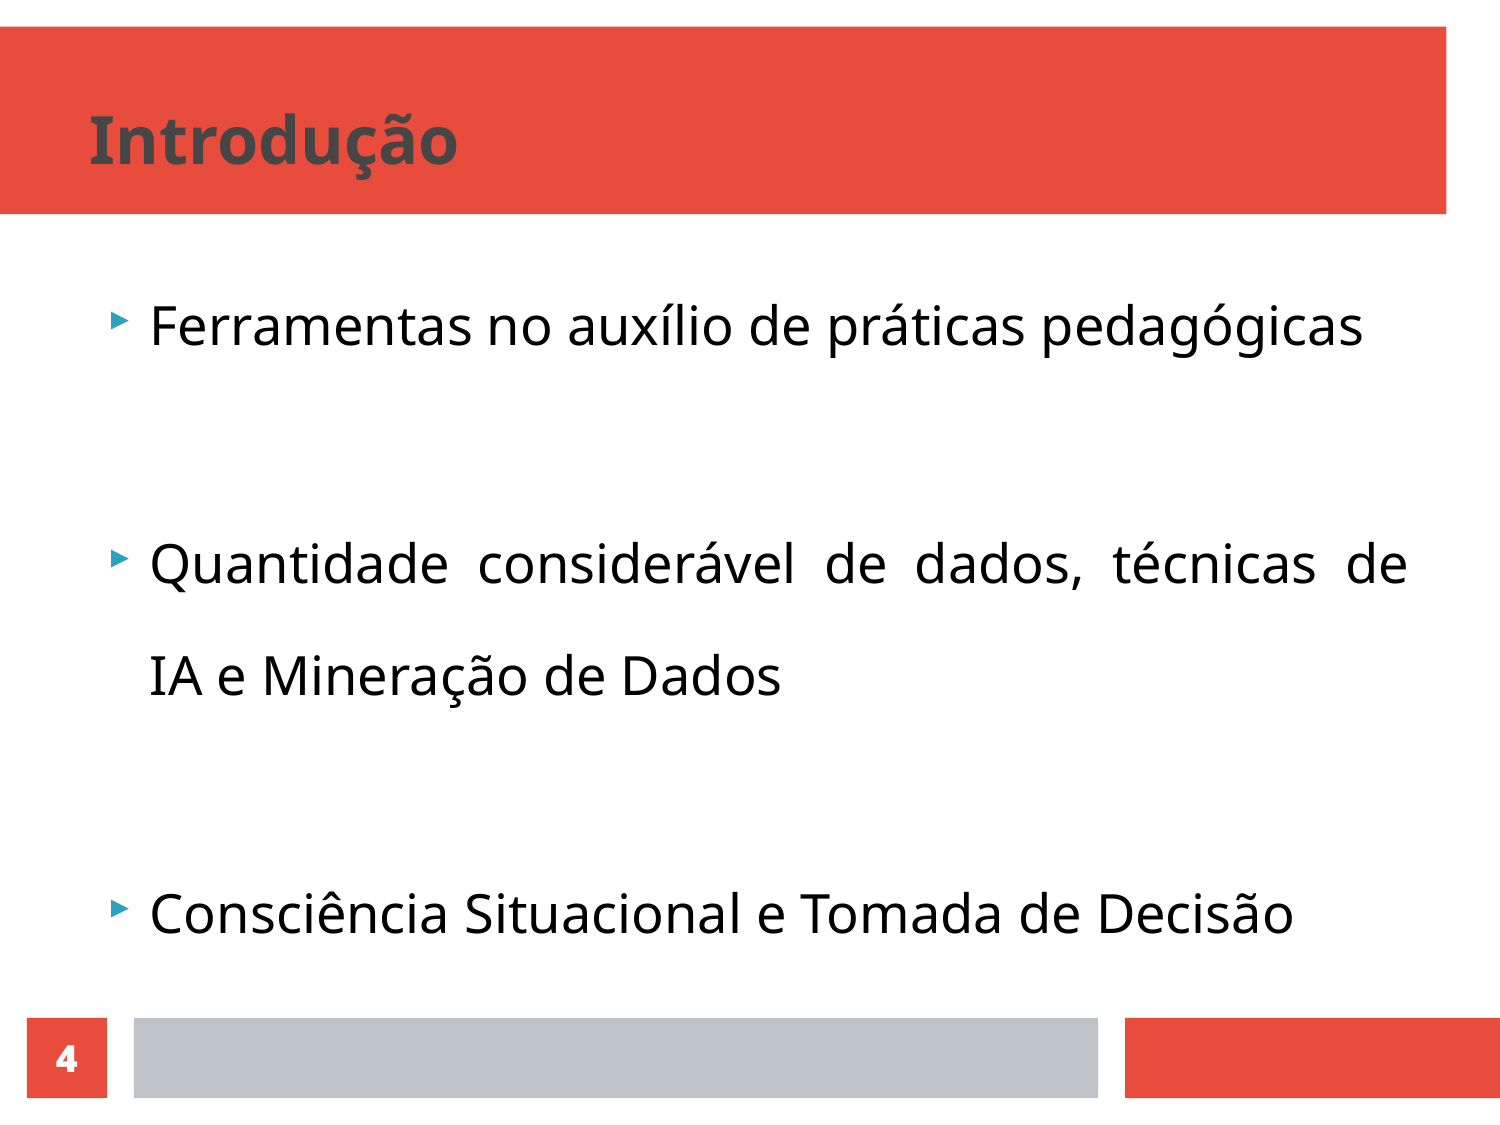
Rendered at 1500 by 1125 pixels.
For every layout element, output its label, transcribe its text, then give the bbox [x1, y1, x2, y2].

list Ferramentas no auxílio de práticas pedagógicas Quantidade considerável de dados, técnicas de IA e Mineração de Dados Consciência Situacional e Tomada de Decisão [75, 243, 1425, 986]
title Introdução [75, 45, 1425, 233]
